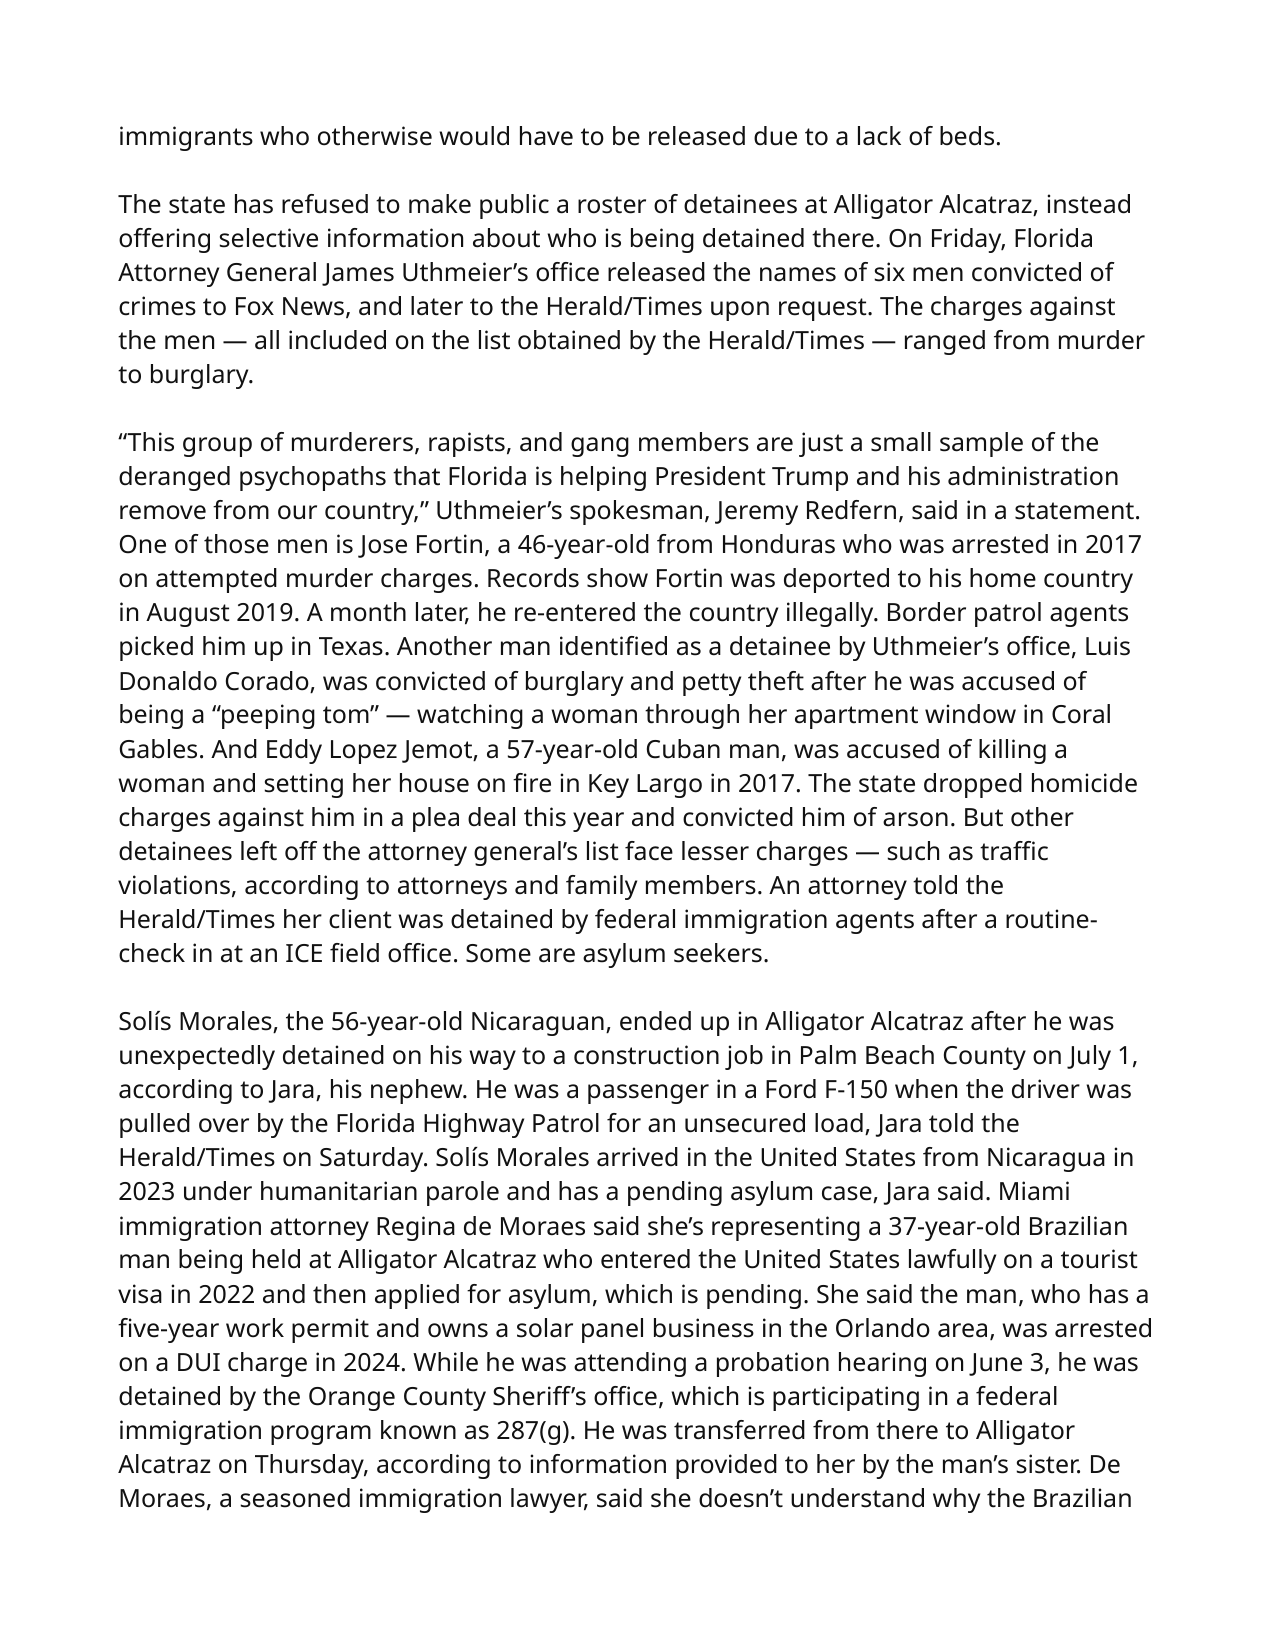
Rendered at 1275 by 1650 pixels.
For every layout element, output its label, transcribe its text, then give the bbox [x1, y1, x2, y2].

text The state has refused to make public a roster of detainees at Alligator Alcatraz, instead offering selective information about who is being detained there. On Friday, Florida Attorney General James Uthmeier’s office released the names of six men convicted of crimes to Fox News, and later to the Herald/Times upon request. The charges against the men — all included on the list obtained by the Herald/Times — ranged from murder to burglary. “This group of murderers, rapists, and gang members are just a small sample of the deranged psychopaths that Florida is helping President Trump and his administration remove from our country,” Uthmeier’s spokesman, Jeremy Redfern, said in a statement. One of those men is Jose Fortin, a 46-year-old from Honduras who was arrested in 2017 on attempted murder charges. Records show Fortin was deported to his home country in August 2019. A month later, he re-entered the country illegally. Border patrol agents picked him up in Texas. Another man identified as a detainee by Uthmeier’s office, Luis Donaldo Corado, was convicted of burglary and petty theft after he was accused of being a “peeping tom” — watching a woman through her apartment window in Coral Gables. And Eddy Lopez Jemot, a 57-year-old Cuban man, was accused of killing a woman and setting her house on fire in Key Largo in 2017. The state dropped homicide charges against him in a plea deal this year and convicted him of arson. But other detainees left off the attorney general’s list face lesser charges — such as traffic violations, according to attorneys and family members. An attorney told the Herald/Times her client was detained by federal immigration agents after a routine-check in at an ICE field office. Some are asylum seekers. Solís Morales, the 56-year-old Nicaraguan, ended up in Alligator Alcatraz after he was unexpectedly detained on his way to a construction job in Palm Beach County on July 1, according to Jara, his nephew. He was a passenger in a Ford F-150 when the driver was pulled over by the Florida Highway Patrol for an unsecured load, Jara told the Herald/Times on Saturday. Solís Morales arrived in the United States from Nicaragua in 2023 under humanitarian parole and has a pending asylum case, Jara said. Miami immigration attorney Regina de Moraes said she’s representing a 37-year-old Brazilian man being held at Alligator Alcatraz who entered the United States lawfully on a tourist visa in 2022 and then applied for asylum, which is pending. She said the man, who has a five-year work permit and owns a solar panel business in the Orlando area, was arrested on a DUI charge in 2024. While he was attending a probation hearing on June 3, he was detained by the Orange County Sheriff’s office, which is participating in a federal immigration program known as 287(g). He was transferred from there to Alligator Alcatraz on Thursday, according to information provided to her by the man’s sister. De Moraes, a seasoned immigration lawyer, said she doesn’t understand why the Brazilian [118, 186, 1157, 1515]
text immigrants who otherwise would have to be released due to a lack of beds. [118, 118, 1157, 186]
